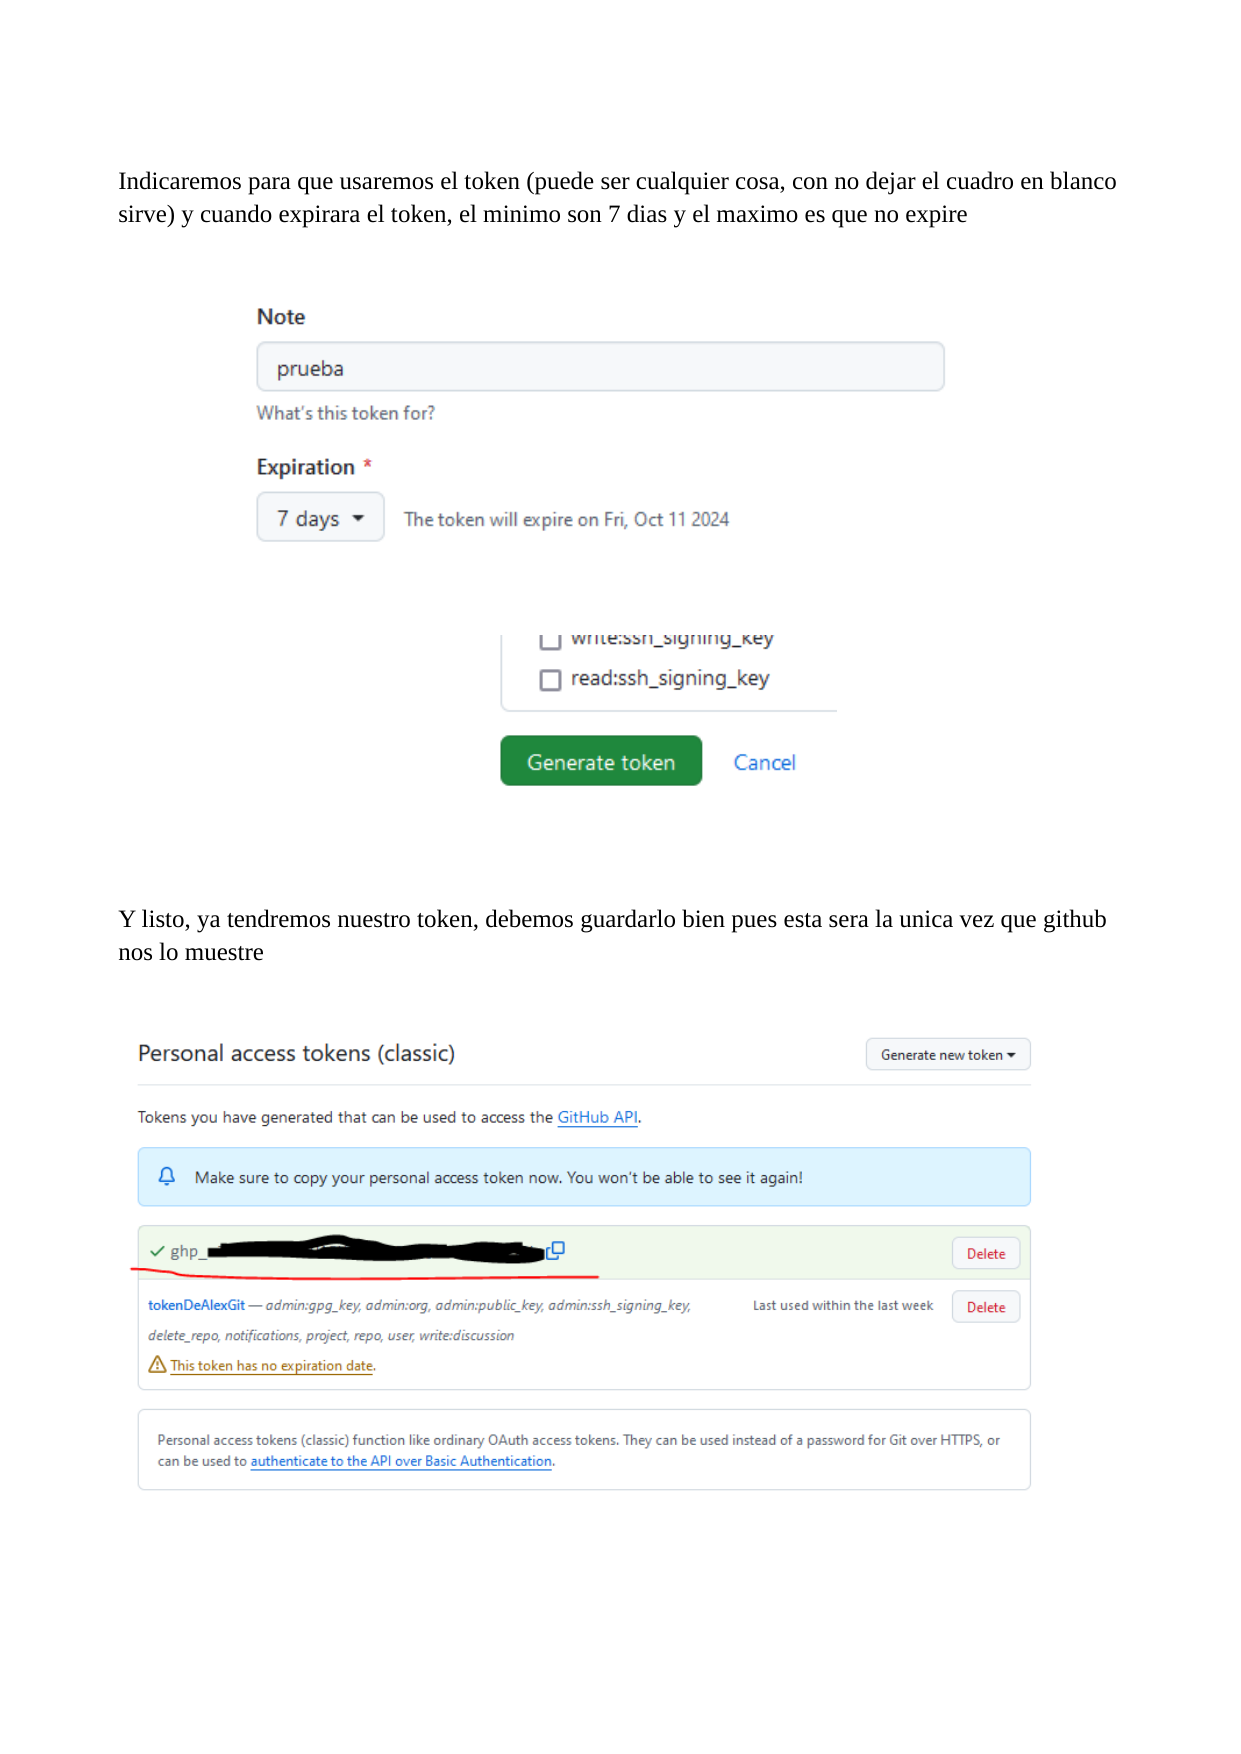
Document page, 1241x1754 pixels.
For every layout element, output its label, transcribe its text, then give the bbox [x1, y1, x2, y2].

picture [118, 1032, 1123, 1502]
text Y listo, ya tendremos nuestro token, debemos guardarlo bien pues esta sera la unica vez que github nos lo muestre [118, 904, 1122, 966]
text Indicaremos para que usaremos el token (puede ser cualquier cosa, con no dejar el cuadro en blanco sirve) y cuando expirara el token, el minimo son 7 dias y el maximo es que no expire [118, 166, 1122, 227]
picture [213, 290, 1050, 567]
picture [396, 635, 837, 808]
